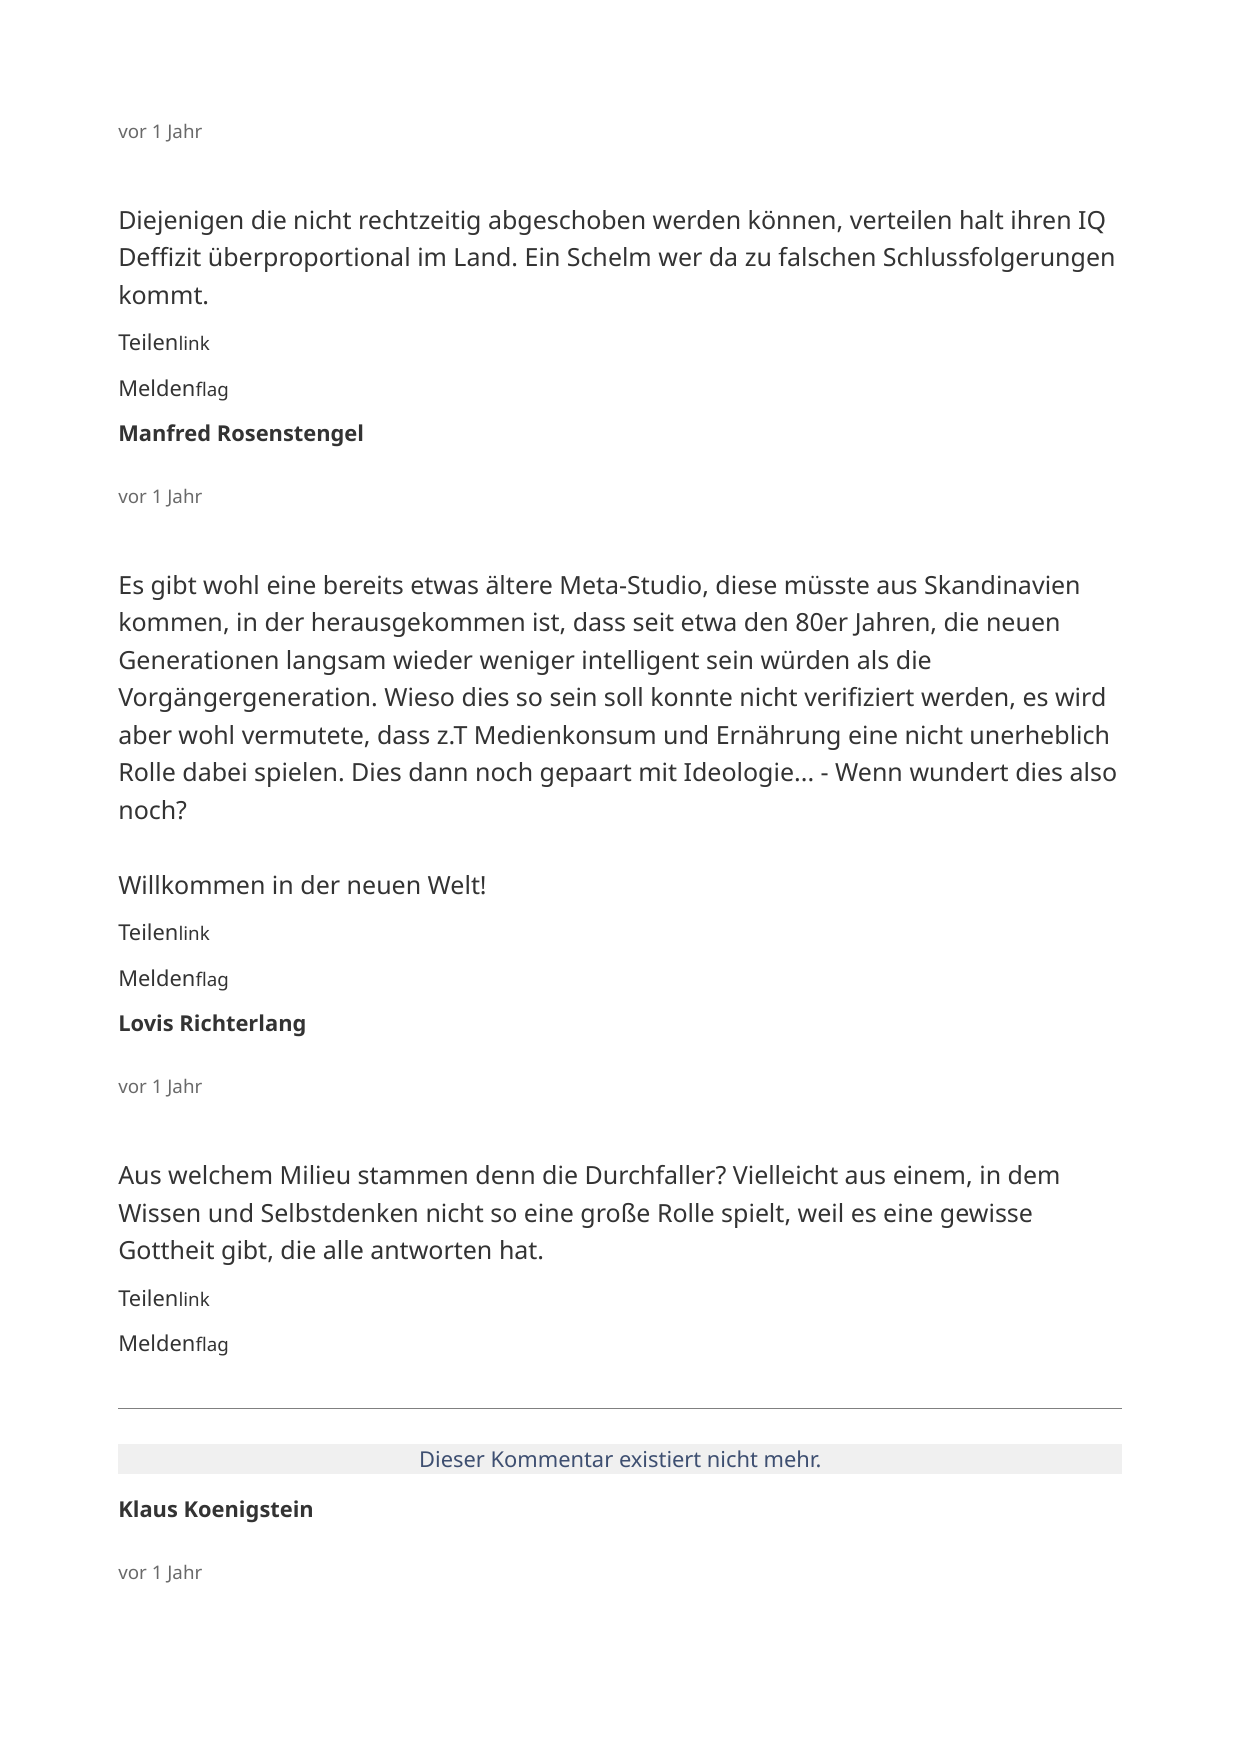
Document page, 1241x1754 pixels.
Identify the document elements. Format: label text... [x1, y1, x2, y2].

text Lovis Richterlang [118, 1008, 1114, 1038]
text Es gibt wohl eine bereits etwas ältere Meta-Studio, diese müsste aus Skandinavien kommen, in der herausgekommen ist, dass seit etwa den 80er Jahren, die neuen Generationen langsam wieder weniger intelligent sein würden als die Vorgängergeneration. Wieso dies so sein soll konnte nicht verifiziert werden, es wird aber wohl vermutete, dass z.T Medienkonsum und Ernährung eine nicht unerheblich Rolle dabei spielen. Dies dann noch gepaart mit Ideologie... - Wenn wundert dies also noch? Willkommen in der neuen Welt! [118, 564, 1122, 902]
text Dieser Kommentar existiert nicht mehr. [118, 1444, 1122, 1474]
text Meldenflag [118, 1328, 1122, 1358]
text vor 1 Jahr [118, 483, 1117, 509]
text Manfred Rosenstengel [118, 418, 1114, 448]
text Teilenlink [118, 917, 1122, 947]
text Teilenlink [118, 1282, 1122, 1312]
text Diejenigen die nicht rechtzeitig abgeschoben werden können, verteilen halt ihren IQ Deffizit überproportional im Land. Ein Schelm wer da zu falschen Schlussfolgerungen kommt. [118, 199, 1122, 311]
text Meldenflag [118, 372, 1122, 402]
text Teilenlink [118, 327, 1122, 357]
text vor 1 Jahr [118, 1073, 1117, 1099]
text Meldenflag [118, 963, 1122, 992]
text vor 1 Jahr [118, 118, 1117, 144]
text Klaus Koenigstein [118, 1494, 1114, 1524]
text vor 1 Jahr [118, 1559, 1117, 1585]
text Aus welchem Milieu stammen denn die Durchfaller? Vielleicht aus einem, in dem Wissen und Selbstdenken nicht so eine große Rolle spielt, weil es eine gewisse Gottheit gibt, die alle antworten hat. [118, 1154, 1122, 1267]
